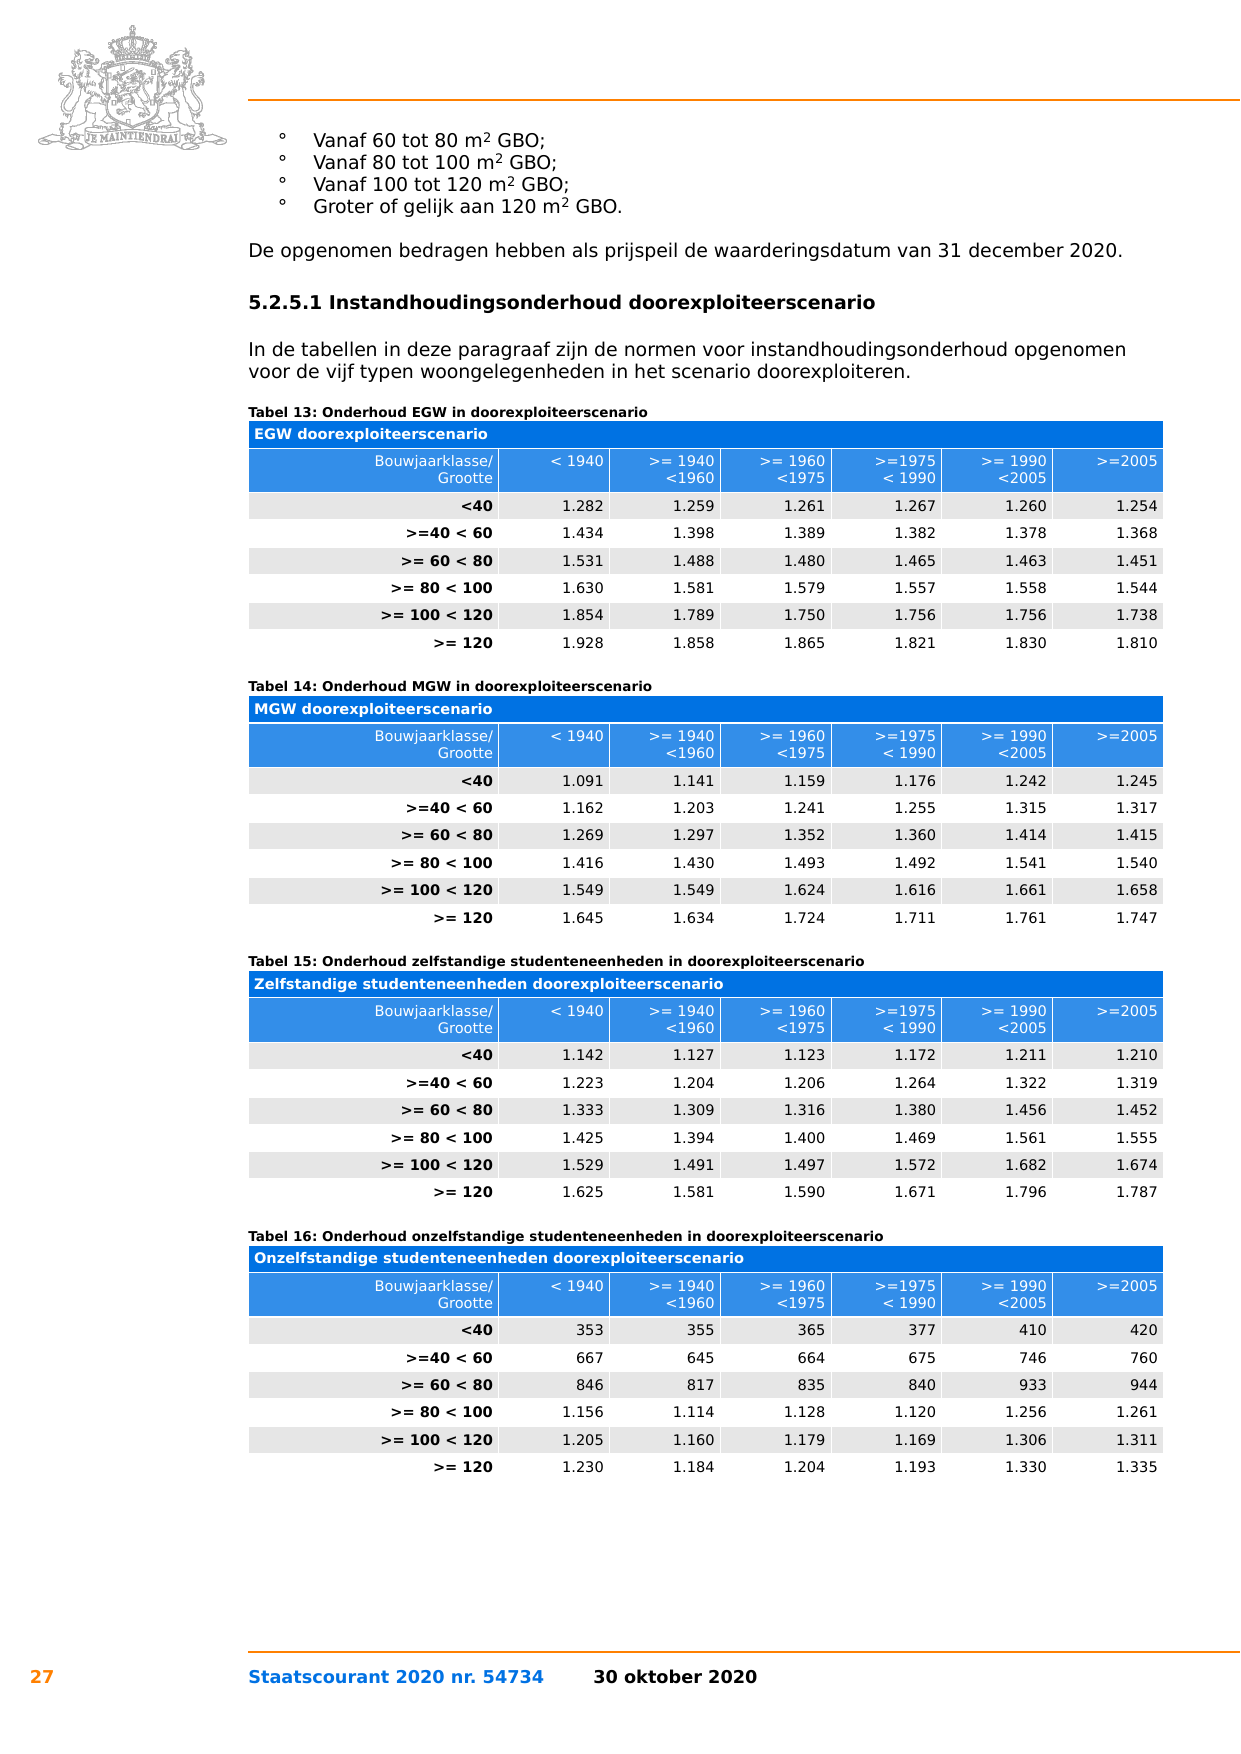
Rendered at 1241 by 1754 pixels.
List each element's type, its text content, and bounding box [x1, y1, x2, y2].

table_cell >=1975 < 1990 [832, 449, 941, 492]
table_cell 1.616 [832, 878, 941, 904]
table_cell 1.264 [832, 1070, 941, 1096]
table_cell >= 1990 <2005 [942, 1273, 1052, 1316]
table_cell Bouwjaarklasse/ Grootte [249, 449, 498, 492]
table_cell Onzelfstandige studenteneenheden doorexploiteerscenario [249, 1246, 1163, 1272]
table_cell 1.415 [1053, 823, 1163, 849]
table_cell 1.206 [721, 1070, 831, 1096]
table_cell 1.398 [610, 520, 720, 547]
table_header Tabel 13: Onderhoud EGW in doorexploiteerscenario [248, 405, 1163, 420]
table_cell 1.141 [610, 768, 720, 794]
table_cell Bouwjaarklasse/ Grootte [249, 1273, 498, 1316]
table_cell 1.492 [832, 850, 941, 876]
table_cell 1.787 [1053, 1180, 1163, 1206]
table_cell 1.810 [1053, 630, 1163, 656]
table_cell 1.549 [499, 878, 609, 904]
table_cell >= 1960 <1975 [721, 449, 831, 492]
table_cell 1.711 [832, 905, 941, 931]
table_cell 1.756 [832, 603, 941, 629]
table_cell 1.682 [942, 1152, 1052, 1178]
table_cell 1.315 [942, 795, 1052, 822]
text In de tabellen in deze paragraaf zijn de normen voor instandhoudingsonderhoud opgenomen voor de vijf typen woongelegenheden in het scenario doorexploiteren. [248, 339, 1163, 383]
table_cell 1.245 [1053, 768, 1163, 794]
table_cell >= 120 [249, 905, 498, 931]
table_cell 1.540 [1053, 850, 1163, 876]
table_cell >=2005 [1053, 449, 1163, 492]
text De opgenomen bedragen hebben als prijspeil de waarderingsdatum van 31 december 2020. [248, 240, 1163, 262]
table_cell <40 [249, 768, 498, 794]
table_cell 1.400 [721, 1125, 831, 1151]
table_cell 1.858 [610, 630, 720, 656]
table_cell 664 [721, 1345, 831, 1371]
table_cell >= 1990 <2005 [942, 998, 1052, 1042]
table_cell 1.223 [499, 1070, 609, 1096]
table_cell 1.210 [1053, 1043, 1163, 1069]
table_cell >= 80 < 100 [249, 1400, 498, 1426]
table_cell 1.123 [721, 1043, 831, 1069]
table_cell < 1940 [499, 1273, 609, 1316]
table_cell 1.661 [942, 878, 1052, 904]
picture [38, 25, 227, 150]
table_cell 1.162 [499, 795, 609, 822]
table_cell >= 1990 <2005 [942, 449, 1052, 492]
table_cell < 1940 [499, 449, 609, 492]
table_cell 1.317 [1053, 795, 1163, 822]
table_cell 410 [942, 1318, 1052, 1344]
table_cell 1.634 [610, 905, 720, 931]
table_cell <40 [249, 1318, 498, 1344]
table_cell 1.796 [942, 1180, 1052, 1206]
table_cell 1.756 [942, 603, 1052, 629]
table_cell EGW doorexploiteerscenario [249, 421, 1163, 448]
table_cell 1.465 [832, 548, 941, 574]
table_cell >=2005 [1053, 1273, 1163, 1316]
table_cell 1.451 [1053, 548, 1163, 574]
table_cell 1.561 [942, 1125, 1052, 1151]
table_cell 1.416 [499, 850, 609, 876]
table_cell 353 [499, 1318, 609, 1344]
table_cell 1.169 [832, 1427, 941, 1453]
table_cell >= 1960 <1975 [721, 1273, 831, 1316]
table_cell >= 1940 <1960 [610, 1273, 720, 1316]
table_cell >= 60 < 80 [249, 1098, 498, 1124]
table_cell >= 60 < 80 [249, 548, 498, 574]
table_cell >= 80 < 100 [249, 1125, 498, 1151]
table_cell >= 100 < 120 [249, 878, 498, 904]
table_cell 1.267 [832, 493, 941, 519]
table_cell 1.750 [721, 603, 831, 629]
table_cell 1.333 [499, 1098, 609, 1124]
table_cell 1.204 [721, 1454, 831, 1481]
table_cell 1.120 [832, 1400, 941, 1426]
table_cell 1.335 [1053, 1454, 1163, 1481]
table_cell >=40 < 60 [249, 795, 498, 822]
table_cell 1.630 [499, 575, 609, 602]
table_cell 1.491 [610, 1152, 720, 1178]
table_cell 1.309 [610, 1098, 720, 1124]
table_cell 1.352 [721, 823, 831, 849]
table_cell 1.529 [499, 1152, 609, 1178]
table_cell 1.414 [942, 823, 1052, 849]
table_cell 1.830 [942, 630, 1052, 656]
table_cell 1.544 [1053, 575, 1163, 602]
table_cell 1.306 [942, 1427, 1052, 1453]
table_cell 1.549 [610, 878, 720, 904]
table_cell 1.282 [499, 493, 609, 519]
table_cell >= 80 < 100 [249, 575, 498, 602]
table_cell 933 [942, 1372, 1052, 1398]
table_cell 1.322 [942, 1070, 1052, 1096]
table_cell 1.724 [721, 905, 831, 931]
table_cell 1.555 [1053, 1125, 1163, 1151]
table_cell 1.127 [610, 1043, 720, 1069]
table_cell 365 [721, 1318, 831, 1344]
text ° Vanaf 80 tot 100 m2 GBO; [278, 152, 1163, 174]
table_cell 1.572 [832, 1152, 941, 1178]
table_cell 1.254 [1053, 493, 1163, 519]
table_cell 1.360 [832, 823, 941, 849]
table_header Tabel 14: Onderhoud MGW in doorexploiteerscenario [248, 679, 1163, 695]
table_cell 1.179 [721, 1427, 831, 1453]
table_cell 1.394 [610, 1125, 720, 1151]
table_cell 1.156 [499, 1400, 609, 1426]
table_cell 1.430 [610, 850, 720, 876]
text ° Groter of gelijk aan 120 m2 GBO. [278, 196, 1163, 218]
table_cell 846 [499, 1372, 609, 1398]
table_cell 1.261 [1053, 1400, 1163, 1426]
table_cell 1.184 [610, 1454, 720, 1481]
table_cell 1.590 [721, 1180, 831, 1206]
table_cell 1.747 [1053, 905, 1163, 931]
table_cell 746 [942, 1345, 1052, 1371]
table_cell < 1940 [499, 724, 609, 767]
table_cell >= 100 < 120 [249, 603, 498, 629]
table_cell 1.463 [942, 548, 1052, 574]
table_cell >= 1940 <1960 [610, 449, 720, 492]
table_cell 1.761 [942, 905, 1052, 931]
table_cell 377 [832, 1318, 941, 1344]
table_cell 1.452 [1053, 1098, 1163, 1124]
table_cell 1.865 [721, 630, 831, 656]
table_cell 1.241 [721, 795, 831, 822]
table_cell 1.205 [499, 1427, 609, 1453]
table_cell 1.581 [610, 575, 720, 602]
table_cell 1.128 [721, 1400, 831, 1426]
table_cell 1.256 [942, 1400, 1052, 1426]
table_cell 1.821 [832, 630, 941, 656]
table_cell 1.193 [832, 1454, 941, 1481]
table_cell 1.269 [499, 823, 609, 849]
table_cell 1.230 [499, 1454, 609, 1481]
table_cell <40 [249, 493, 498, 519]
table_cell 1.581 [610, 1180, 720, 1206]
table_cell 1.330 [942, 1454, 1052, 1481]
table_cell 817 [610, 1372, 720, 1398]
table_cell 1.480 [721, 548, 831, 574]
table_cell 1.854 [499, 603, 609, 629]
table_cell 1.114 [610, 1400, 720, 1426]
table_cell 760 [1053, 1345, 1163, 1371]
table_cell 1.493 [721, 850, 831, 876]
table_cell 835 [721, 1372, 831, 1398]
table_cell MGW doorexploiteerscenario [249, 696, 1163, 722]
table_cell 944 [1053, 1372, 1163, 1398]
table_cell 1.211 [942, 1043, 1052, 1069]
table_cell >=40 < 60 [249, 1345, 498, 1371]
table_header Tabel 15: Onderhoud zelfstandige studenteneenheden in doorexploiteerscenario [248, 954, 1163, 970]
table_cell 1.789 [610, 603, 720, 629]
table_cell 1.497 [721, 1152, 831, 1178]
table_cell >=1975 < 1990 [832, 998, 941, 1042]
table_cell Bouwjaarklasse/ Grootte [249, 724, 498, 767]
table_cell >= 100 < 120 [249, 1152, 498, 1178]
table_cell 1.255 [832, 795, 941, 822]
table_cell 1.645 [499, 905, 609, 931]
table_header Tabel 16: Onderhoud onzelfstandige studenteneenheden in doorexploiteerscenario [248, 1229, 1163, 1244]
table_cell 1.389 [721, 520, 831, 547]
table_cell >= 120 [249, 1454, 498, 1481]
table_cell Zelfstandige studenteneenheden doorexploiteerscenario [249, 971, 1163, 997]
table_cell 1.541 [942, 850, 1052, 876]
table_cell 840 [832, 1372, 941, 1398]
table_cell 1.380 [832, 1098, 941, 1124]
table_cell >= 100 < 120 [249, 1427, 498, 1453]
table_cell 1.142 [499, 1043, 609, 1069]
table_cell 1.625 [499, 1180, 609, 1206]
table_cell 1.176 [832, 768, 941, 794]
table_cell 1.261 [721, 493, 831, 519]
table_cell 1.259 [610, 493, 720, 519]
table_cell >=2005 [1053, 998, 1163, 1042]
table_cell 1.488 [610, 548, 720, 574]
table_cell 645 [610, 1345, 720, 1371]
table_cell >=40 < 60 [249, 520, 498, 547]
table_cell >=1975 < 1990 [832, 1273, 941, 1316]
table_cell Bouwjaarklasse/ Grootte [249, 998, 498, 1042]
table_cell 1.382 [832, 520, 941, 547]
table_cell 1.172 [832, 1043, 941, 1069]
table_cell >=2005 [1053, 724, 1163, 767]
table_cell 1.311 [1053, 1427, 1163, 1453]
table_cell 1.531 [499, 548, 609, 574]
table_cell >=1975 < 1990 [832, 724, 941, 767]
table_cell 1.319 [1053, 1070, 1163, 1096]
table_cell 1.425 [499, 1125, 609, 1151]
table_cell 1.624 [721, 878, 831, 904]
table_cell >=40 < 60 [249, 1070, 498, 1096]
table_cell 675 [832, 1345, 941, 1371]
table_cell <40 [249, 1043, 498, 1069]
table_cell 1.671 [832, 1180, 941, 1206]
table_cell >= 1990 <2005 [942, 724, 1052, 767]
table_cell 1.674 [1053, 1152, 1163, 1178]
table_cell 1.434 [499, 520, 609, 547]
table_cell 1.204 [610, 1070, 720, 1096]
table_cell >= 120 [249, 630, 498, 656]
table_cell 1.316 [721, 1098, 831, 1124]
table_cell 1.203 [610, 795, 720, 822]
table_cell >= 120 [249, 1180, 498, 1206]
table_cell >= 1960 <1975 [721, 998, 831, 1042]
table_cell 1.091 [499, 768, 609, 794]
table_cell 1.159 [721, 768, 831, 794]
table_cell 355 [610, 1318, 720, 1344]
table_cell >= 80 < 100 [249, 850, 498, 876]
table_cell 1.658 [1053, 878, 1163, 904]
table_cell 1.469 [832, 1125, 941, 1151]
table_cell 1.160 [610, 1427, 720, 1453]
table_cell 1.557 [832, 575, 941, 602]
table_cell 1.368 [1053, 520, 1163, 547]
table_cell >= 1940 <1960 [610, 998, 720, 1042]
table_cell < 1940 [499, 998, 609, 1042]
table_cell 667 [499, 1345, 609, 1371]
table_cell 1.297 [610, 823, 720, 849]
table_cell 1.579 [721, 575, 831, 602]
table_cell 1.928 [499, 630, 609, 656]
table_cell 1.738 [1053, 603, 1163, 629]
table_cell >= 1940 <1960 [610, 724, 720, 767]
table_cell 1.242 [942, 768, 1052, 794]
table_cell >= 60 < 80 [249, 823, 498, 849]
subtitle 5.2.5.1 Instandhoudingsonderhoud doorexploiteerscenario [248, 292, 1163, 314]
table_cell 1.260 [942, 493, 1052, 519]
table_cell 420 [1053, 1318, 1163, 1344]
table_cell 1.456 [942, 1098, 1052, 1124]
table_cell >= 60 < 80 [249, 1372, 498, 1398]
table_cell 1.378 [942, 520, 1052, 547]
table_cell >= 1960 <1975 [721, 724, 831, 767]
text ° Vanaf 100 tot 120 m2 GBO; [278, 174, 1163, 196]
text ° Vanaf 60 tot 80 m2 GBO; [278, 130, 1163, 152]
table_cell 1.558 [942, 575, 1052, 602]
